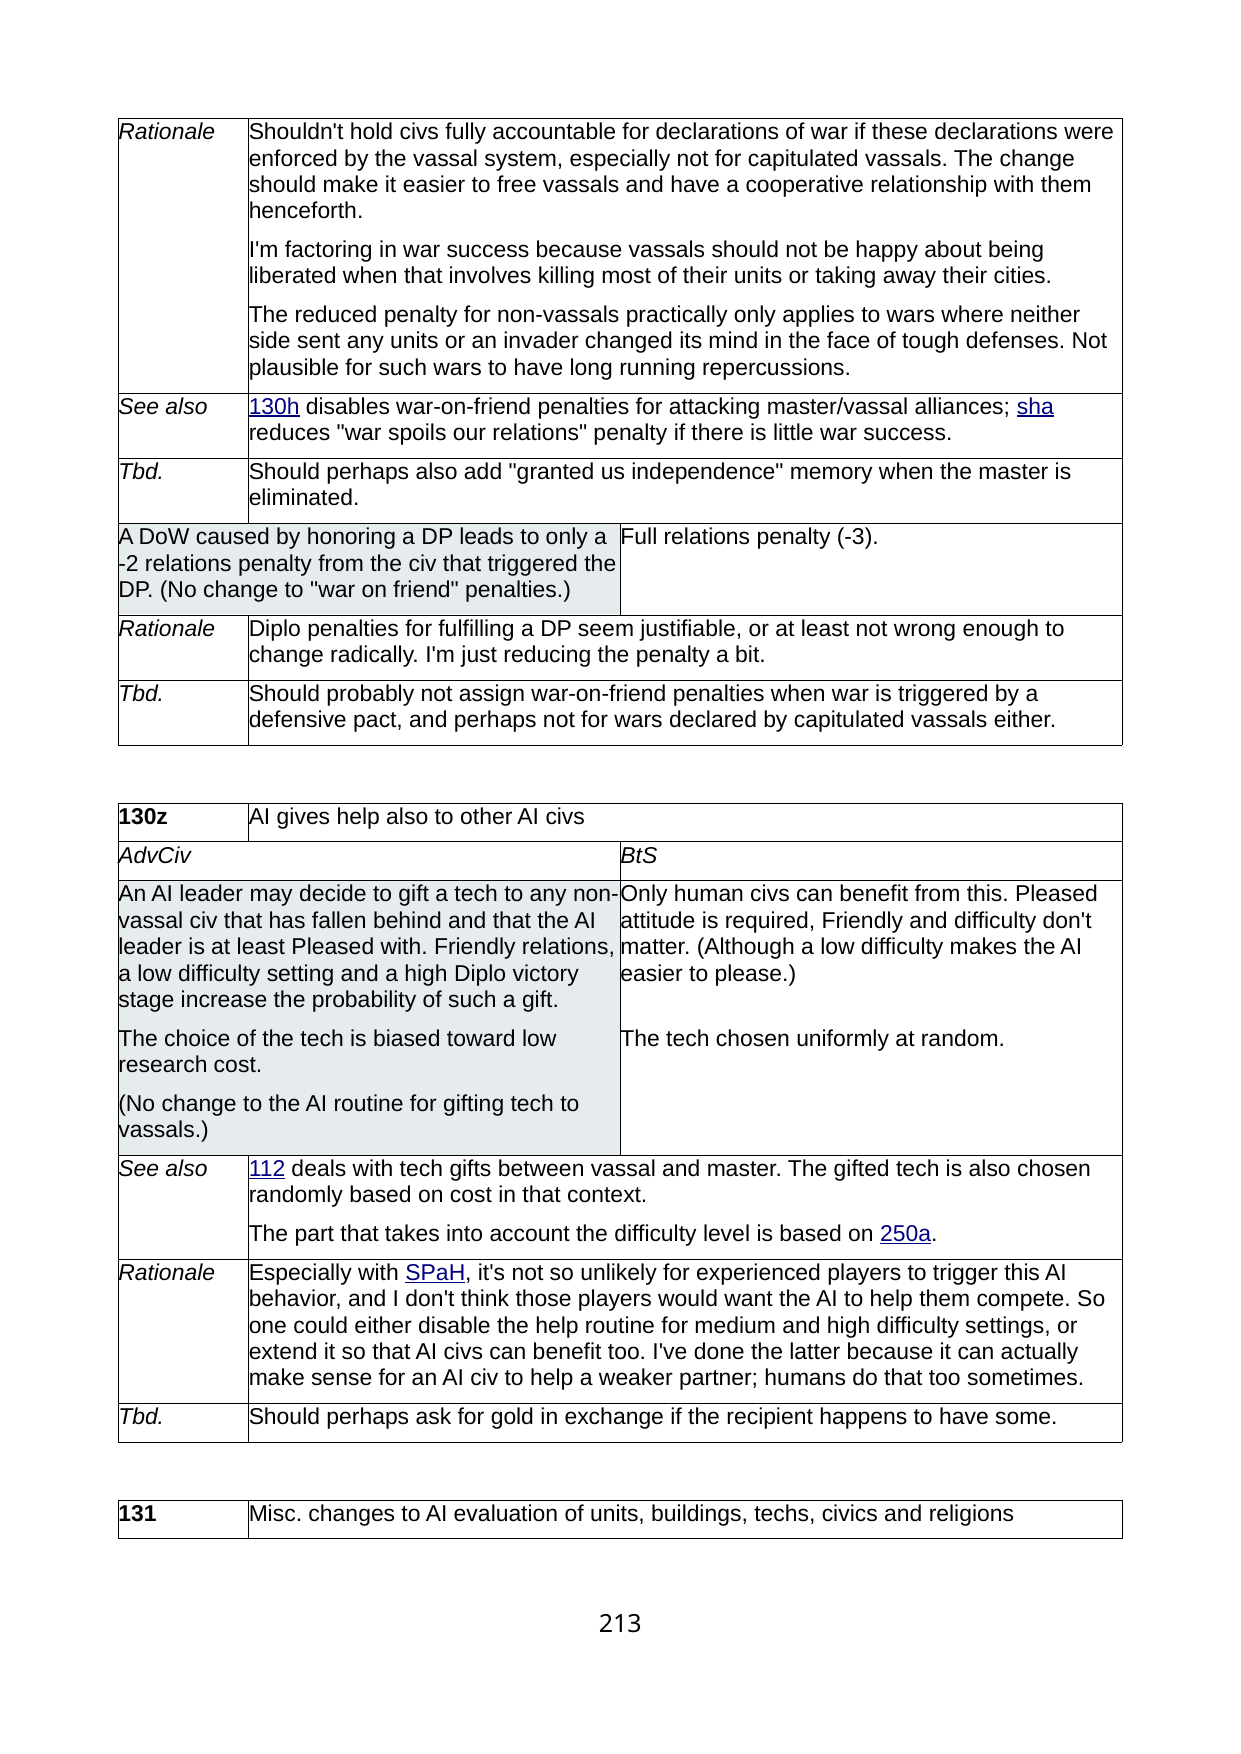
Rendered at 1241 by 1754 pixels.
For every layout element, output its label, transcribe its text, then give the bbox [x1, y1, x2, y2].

table_cell Tbd. [119, 459, 248, 523]
table_header 130z [119, 804, 248, 841]
table_cell Shouldn't hold civs fully accountable for declarations of war if these declarations were enforced by the vassal system, especially not for capitulated vassals. The change should make it easier to free vassals and have a cooperative relationship with them henceforth. I'm factoring in war success because vassals should not be happy about being liberated when that involves killing most of their units or taking away their cities. The reduced penalty for non-vassals practically only applies to wars where neither side sent any units or an invader changed its mind in the face of tough defenses. Not plausible for such wars to have long running repercussions. [249, 119, 1122, 393]
table_cell Diplo penalties for fulfilling a DP seem justifiable, or at least not wrong enough to change radically. I'm just reducing the penalty a bit. [249, 616, 1122, 680]
table_cell Should perhaps also add "granted us independence" memory when the master is eliminated. [249, 459, 1122, 523]
table_cell An AI leader may decide to gift a tech to any non-vassal civ that has fallen behind and that the AI leader is at least Pleased with. Friendly relations, a low difficulty setting and a high Diplo victory stage increase the probability of such a gift. The choice of the tech is biased toward low research cost. (No change to the AI routine for gifting tech to vassals.) [119, 881, 620, 1155]
table_cell Should perhaps ask for gold in exchange if the recipient happens to have some. [249, 1404, 1122, 1442]
table_cell Full relations penalty (-3). [621, 524, 1122, 614]
table_cell AdvCiv [119, 842, 620, 880]
table_cell A DoW caused by honoring a DP leads to only a -2 relations penalty from the civ that triggered the DP. (No change to "war on friend" penalties.) [119, 524, 620, 614]
table_header Misc. changes to AI evaluation of units, buildings, techs, civics and religions [249, 1501, 1122, 1538]
table_cell Especially with SPaH, it's not so unlikely for experienced players to trigger this AI behavior, and I don't think those players would want the AI to help them compete. So one could either disable the help routine for medium and high difficulty settings, or extend it so that AI civs can benefit too. I've done the latter because it can actually make sense for an AI civ to help a weaker partner; humans do that too sometimes. [249, 1260, 1122, 1403]
table_cell Should probably not assign war-on-friend penalties when war is triggered by a defensive pact, and perhaps not for wars declared by capitulated vassals either. [249, 681, 1122, 745]
table_cell Only human civs can benefit from this. Pleased attitude is required, Friendly and difficulty don't matter. (Although a low difficulty makes the AI easier to please.) The tech chosen uniformly at random. [621, 881, 1122, 1155]
table_cell Rationale [119, 1260, 248, 1403]
table_cell 112 deals with tech gifts between vassal and master. The gifted tech is also chosen randomly based on cost in that context. The part that takes into account the difficulty level is based on 250a. [249, 1156, 1122, 1259]
table_cell See also [119, 394, 248, 458]
table_header AI gives help also to other AI civs [249, 804, 1122, 841]
table_cell Rationale [119, 119, 248, 393]
table_cell See also [119, 1156, 248, 1259]
table_header 131 [119, 1501, 248, 1538]
table_cell Tbd. [119, 681, 248, 745]
table_cell Rationale [119, 616, 248, 680]
table_cell Tbd. [119, 1404, 248, 1442]
table_cell BtS [621, 842, 1122, 880]
table_cell 130h disables war-on-friend penalties for attacking master/vassal alliances; sha reduces "war spoils our relations" penalty if there is little war success. [249, 394, 1122, 458]
